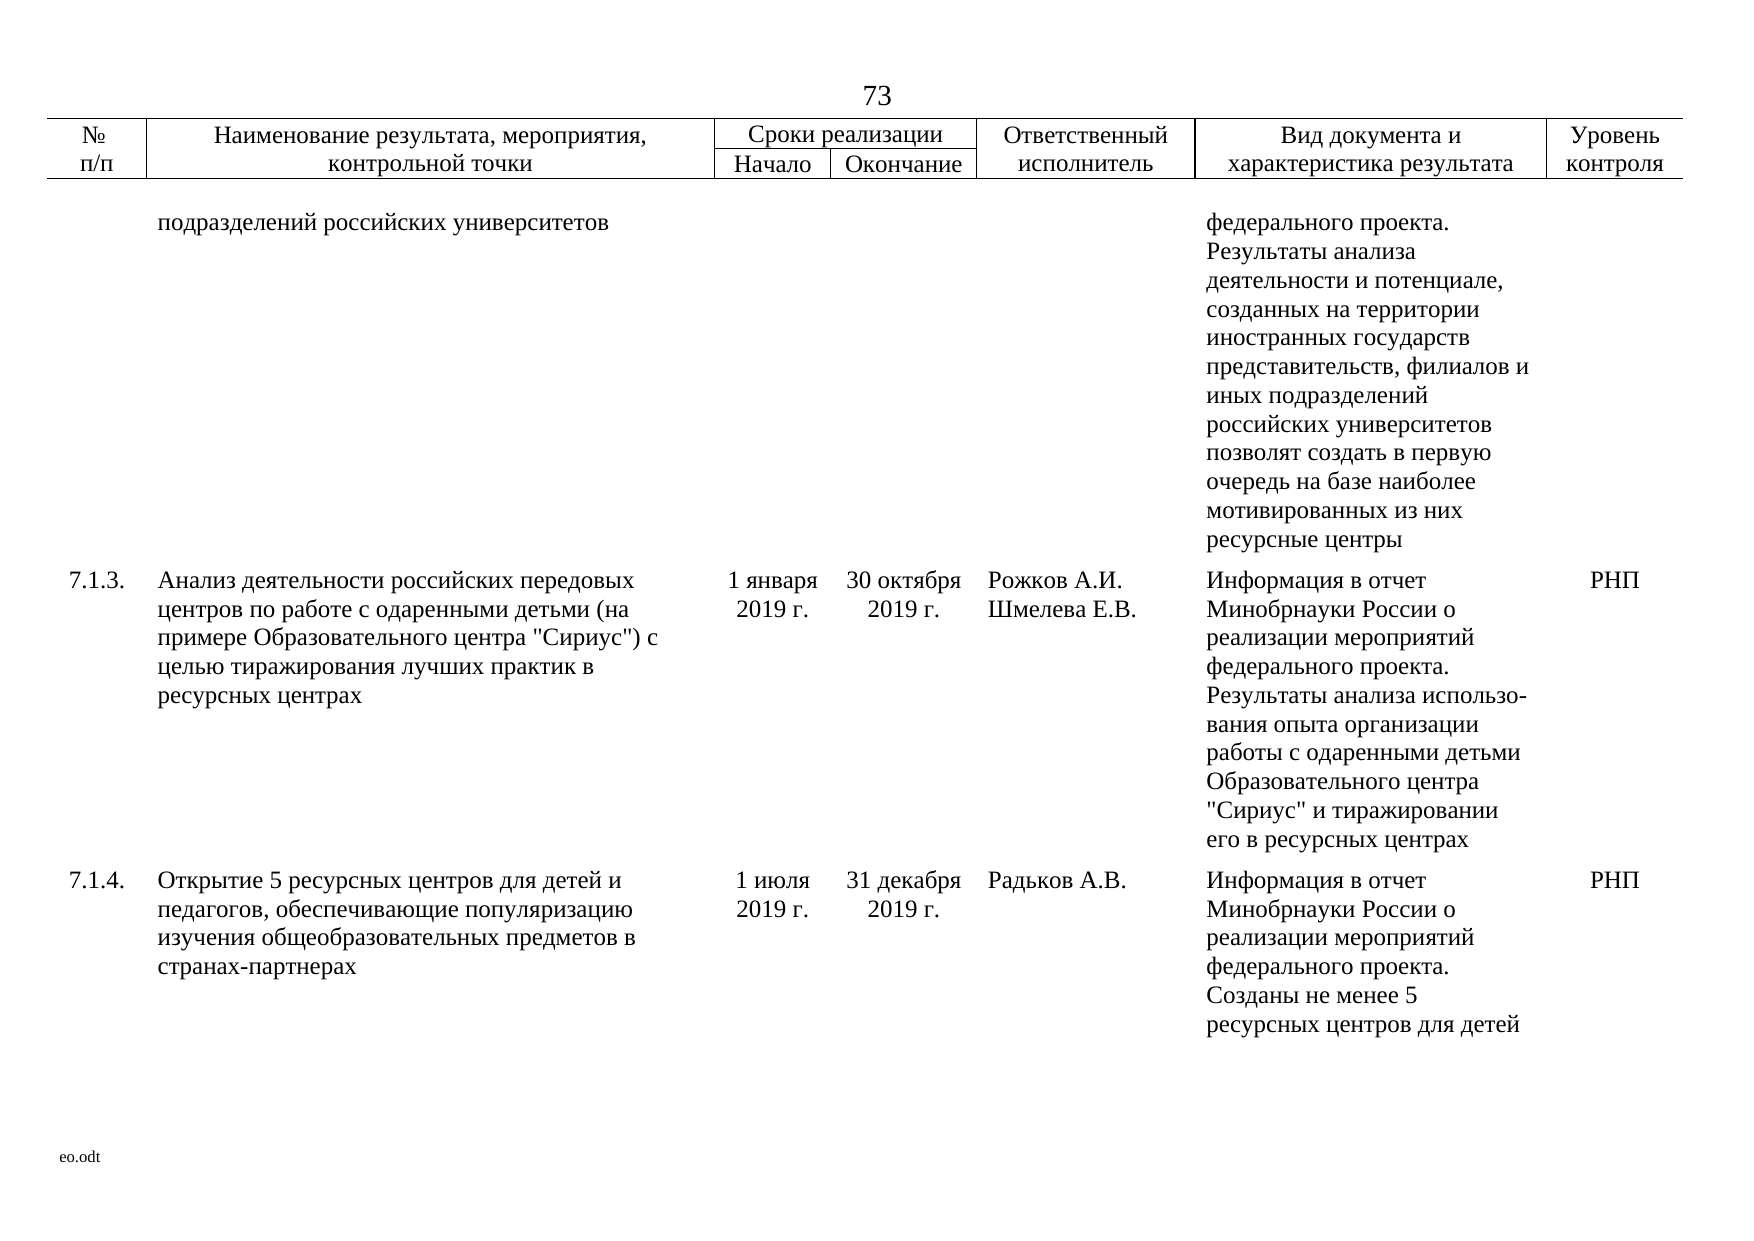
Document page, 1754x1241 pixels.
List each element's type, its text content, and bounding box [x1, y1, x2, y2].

table_header Ответственный исполнитель [977, 119, 1194, 178]
table_cell федерального проекта. Результаты анализа деятельности и потенциале, созданных на территории иностранных государств представительств, филиалов и иных подразделений российских университетов позволят создать в первую очередь на базе наиболее мотивированных из них ресурсные центры [1195, 208, 1546, 565]
table_cell [714, 208, 831, 565]
table_cell [831, 179, 976, 207]
table_cell Информация в отчет Минобрнауки России о реализации мероприятий федерального проекта. Результаты анализа использо­вания опыта организации работы с одаренными детьми Образовательного центра "Сириус" и тиражировании его в ресурсных центрах [1195, 565, 1546, 865]
table_cell [47, 208, 146, 565]
table_cell 7.1.3. [47, 565, 146, 865]
table_cell 1 июля 2019 г. [714, 865, 831, 1037]
table_cell [146, 179, 714, 207]
table_cell 30 октября 2019 г. [831, 565, 976, 865]
table_cell [976, 179, 1195, 207]
table_cell [47, 179, 146, 207]
table_cell Радьков А.В. [976, 865, 1195, 1037]
table_cell Открытие 5 ресурсных центров для детей и педагогов, обеспечивающие популяризацию изучения общеобразовательных предметов в странах-партнерах [146, 865, 714, 1037]
table_cell Информация в отчет Минобрнауки России о реализации мероприятий федерального проекта. Созданы не менее 5 ресурсных центров для детей [1195, 865, 1546, 1037]
table_cell 7.1.4. [47, 865, 146, 1037]
table_cell [1546, 208, 1683, 565]
table_cell [714, 179, 831, 207]
table_header № п/п [47, 119, 146, 178]
table_cell 1 января 2019 г. [714, 565, 831, 865]
table_header Наименование результата, мероприятия, контрольной точки [147, 119, 714, 178]
table_cell [1195, 179, 1546, 207]
table_cell Окончание [831, 149, 976, 178]
table_cell 31 декабря 2019 г. [831, 865, 976, 1037]
table_cell Анализ деятельности российских передовых центров по работе с одаренными детьми (на примере Образовательного центра "Сириус") с целью тиражирования лучших практик в ресурсных центрах [146, 565, 714, 865]
table_header Вид документа и характеристика результата [1196, 119, 1546, 178]
table_header Уровень контроля [1547, 119, 1683, 178]
table_cell [1546, 179, 1683, 207]
table_cell Начало [715, 149, 830, 178]
table_cell Рожков А.И. Шмелева Е.В. [976, 565, 1195, 865]
table_cell [831, 208, 976, 565]
table_cell подразделений российских университетов [146, 208, 714, 565]
table_header Сроки реализации [715, 119, 976, 148]
table_cell РНП [1546, 565, 1683, 865]
table_cell РНП [1546, 865, 1683, 1037]
table_cell [976, 208, 1195, 565]
